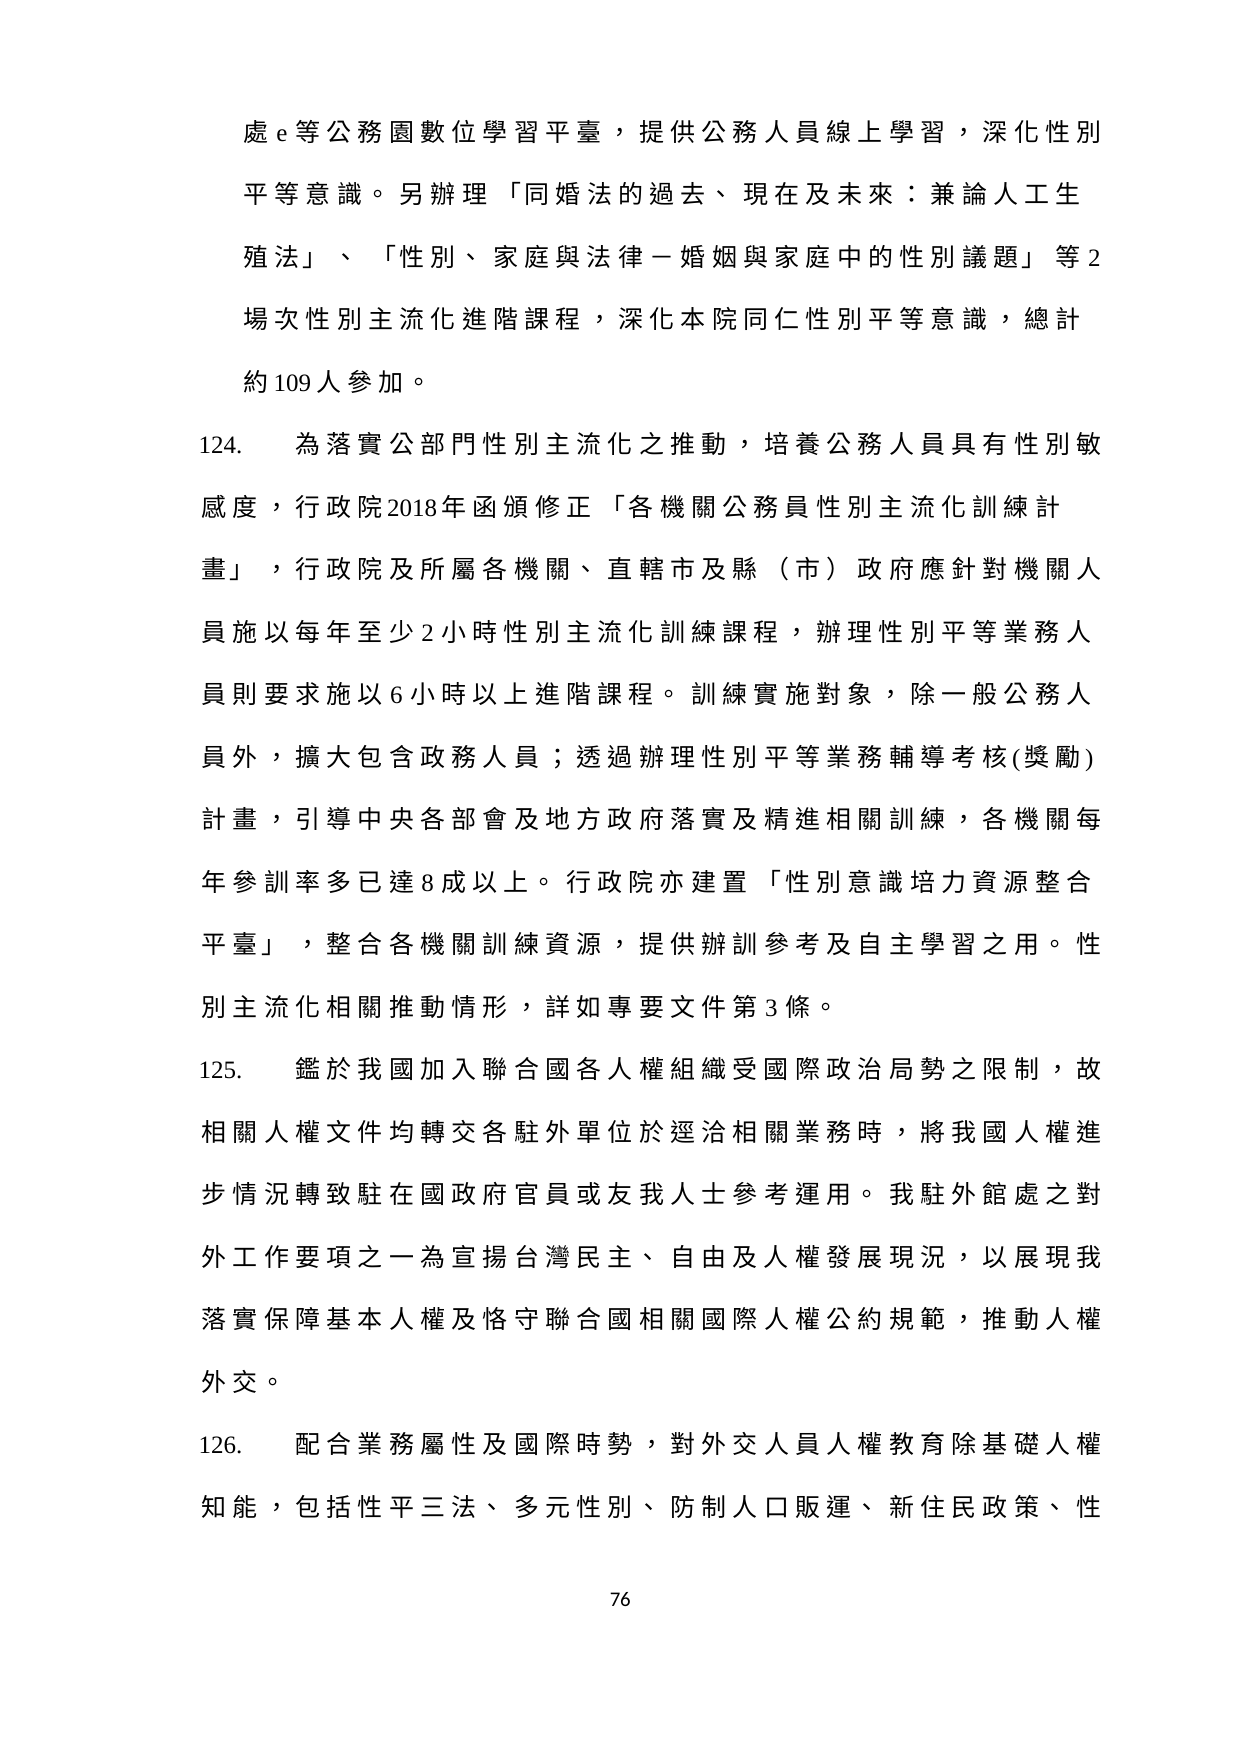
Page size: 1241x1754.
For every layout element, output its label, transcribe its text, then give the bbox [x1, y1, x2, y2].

list 配合業務屬性及國際時勢，對外交人員人權教育除基礎人權知能，包括性平三法、多元性別、防制人口販運、新住民政策、性 [189, 1401, 1104, 1526]
list 為落實公部門性別主流化之推動，培養公務人員具有性別敏感度，行政院2018年函頒修正「各機關公務員性別主流化訓練計畫」，行政院及所屬各機關、直轄市及縣（市）政府應針對機關人員施以每年至少2小時性別主流化訓練課程，辦理性別平等業務人員則要求施以6小時以上進階課程。訓練實施對象，除一般公務人員外，擴大包含政務人員；透過辦理性別平等業務輔導考核(獎勵)計畫，引導中央各部會及地方政府落實及精進相關訓練，各機關每年參訓率多已達8成以上。行政院亦建置「性別意識培力資源整合平臺」，整合各機關訓練資源，提供辦訓參考及自主學習之用。性別主流化相關推動情形，詳如專要文件第3條。 [189, 401, 1104, 1026]
list 處e等公務園數位學習平臺，提供公務人員線上學習，深化性別平等意識。另辦理「同婚法的過去、現在及未來：兼論人工生殖法」、「性別、家庭與法律－婚姻與家庭中的性別議題」等2場次性別主流化進階課程，深化本院同仁性別平等意識，總計約109人參加。 [239, 89, 1104, 401]
list 鑑於我國加入聯合國各人權組織受國際政治局勢之限制，故相關人權文件均轉交各駐外單位於逕洽相關業務時，將我國人權進步情況轉致駐在國政府官員或友我人士參考運用。我駐外館處之對外工作要項之一為宣揚台灣民主、自由及人權發展現況，以展現我落實保障基本人權及恪守聯合國相關國際人權公約規範，推動人權外交。 [189, 1026, 1104, 1401]
